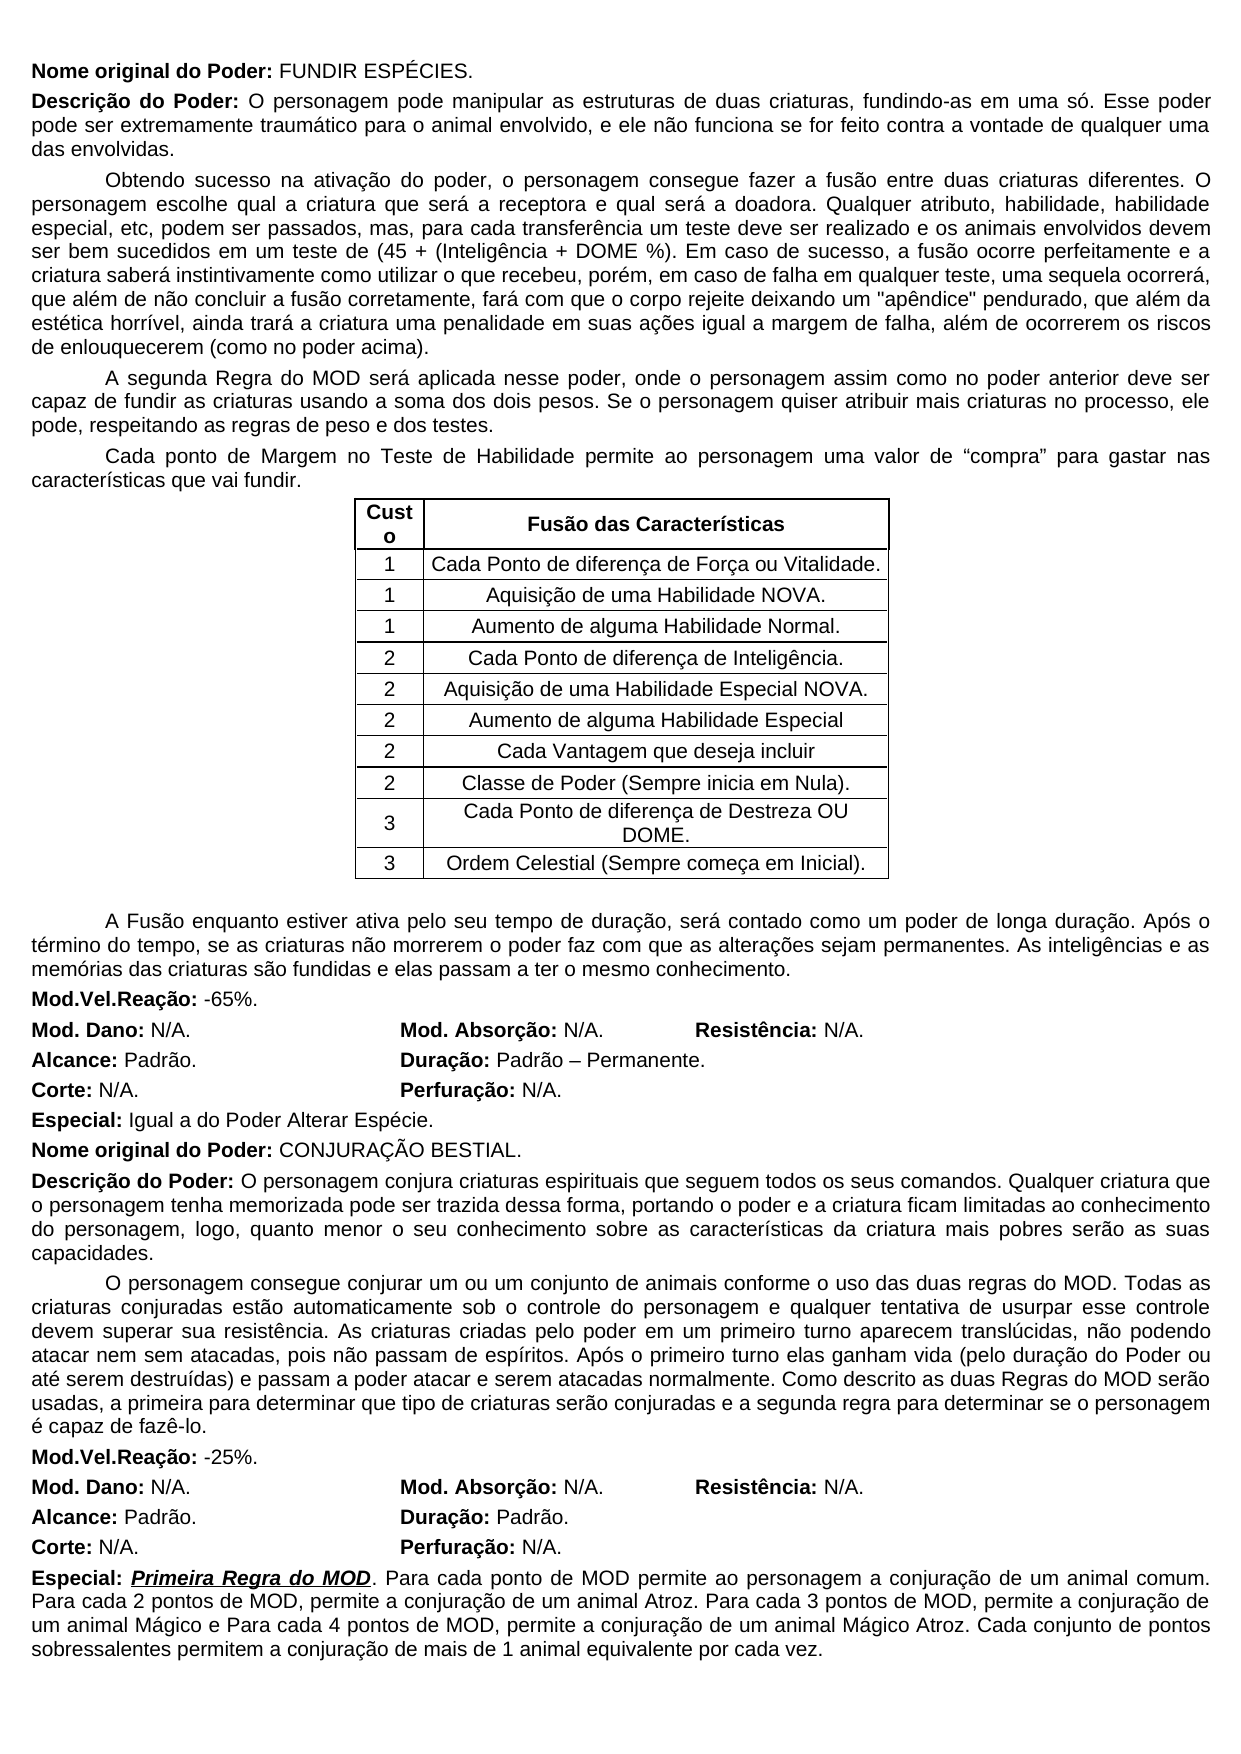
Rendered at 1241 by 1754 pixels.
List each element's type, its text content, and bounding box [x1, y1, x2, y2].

table_cell Cada Ponto de diferença de Inteligência. [424, 641, 888, 673]
table_header Custo [356, 500, 423, 548]
table_cell 1 [356, 549, 423, 579]
table_cell Aumento de alguma Habilidade Especial [424, 704, 888, 735]
text Mod. Dano: N/A. Mod. Absorção: N/A. Resistência: N/A. [31, 1475, 1212, 1499]
table_cell 2 [356, 767, 423, 798]
text Alcance: Padrão. Duração: Padrão – Permanente. [31, 1048, 1212, 1072]
text Especial: Primeira Regra do MOD. Para cada ponto de MOD permite ao personagem a conjuração de um animal comum. Para cada 2 pontos de MOD, permite a conjuração de um animal Atroz. Para cada 3 pontos de MOD, permite a conjuração de um animal Mágico e Para cada 4 pontos de MOD, permite a conjuração de um animal Mágico Atroz. Cada conjunto de pontos sobressalentes permitem a conjuração de mais de 1 animal equivalente por cada vez. [31, 1565, 1212, 1661]
text Especial: Igual a do Poder Alterar Espécie. [31, 1108, 1212, 1132]
text Obtendo sucesso na ativação do poder, o personagem consegue fazer a fusão entre duas criaturas diferentes. O personagem escolhe qual a criatura que será a receptora e qual será a doadora. Qualquer atributo, habilidade, habilidade especial, etc, podem ser passados, mas, para cada transferência um teste deve ser realizado e os animais envolvidos devem ser bem sucedidos em um teste de (45 + (Inteligência + DOME %). Em caso de sucesso, a fusão ocorre perfeitamente e a criatura saberá instintivamente como utilizar o que recebeu, porém, em caso de falha em qualquer teste, uma sequela ocorrerá, que além de não concluir a fusão corretamente, fará com que o corpo rejeite deixando um "apêndice" pendurado, que além da estética horrível, ainda trará a criatura uma penalidade em suas ações igual a margem de falha, além de ocorrerem os riscos de enlouquecerem (como no poder acima). [31, 167, 1212, 359]
text A segunda Regra do MOD será aplicada nesse poder, onde o personagem assim como no poder anterior deve ser capaz de fundir as criaturas usando a soma dos dois pesos. Se o personagem quiser atribuir mais criaturas no processo, ele pode, respeitando as regras de peso e dos testes. [31, 365, 1212, 437]
text Nome original do Poder: CONJURAÇÃO BESTIAL. [31, 1138, 1212, 1162]
text Mod.Vel.Reação: -25%. [31, 1444, 1212, 1468]
text Nome original do Poder: FUNDIR ESPÉCIES. [31, 59, 1212, 83]
text O personagem consegue conjurar um ou um conjunto de animais conforme o uso das duas regras do MOD. Todas as criaturas conjuradas estão automaticamente sob o controle do personagem e qualquer tentativa de usurpar esse controle devem superar sua resistência. As criaturas criadas pelo poder em um primeiro turno aparecem translúcidas, não podendo atacar nem sem atacadas, pois não passam de espíritos. Após o primeiro turno elas ganham vida (pelo duração do Poder ou até serem destruídas) e passam a poder atacar e serem atacadas normalmente. Como descrito as duas Regras do MOD serão usadas, a primeira para determinar que tipo de criaturas serão conjuradas e a segunda regra para determinar se o personagem é capaz de fazê-lo. [31, 1271, 1212, 1438]
text Descrição do Poder: O personagem conjura criaturas espirituais que seguem todos os seus comandos. Qualquer criatura que o personagem tenha memorizada pode ser trazida dessa forma, portando o poder e a criatura ficam limitadas ao conhecimento do personagem, logo, quanto menor o seu conhecimento sobre as características da criatura mais pobres serão as suas capacidades. [31, 1168, 1212, 1264]
text Cada ponto de Margem no Teste de Habilidade permite ao personagem uma valor de “compra” para gastar nas características que vai fundir. [31, 443, 1212, 491]
table_cell Cada Vantagem que deseja incluir [424, 735, 888, 766]
table_cell Ordem Celestial (Sempre começa em Inicial). [424, 847, 888, 878]
table_cell 2 [356, 705, 423, 735]
table_cell Cada Ponto de diferença de Destreza OU DOME. [424, 798, 888, 847]
table_cell 2 [356, 736, 423, 766]
table_cell 1 [356, 580, 423, 610]
text Corte: N/A. Perfuração: N/A. [31, 1535, 1212, 1559]
table_cell Aquisição de uma Habilidade NOVA. [424, 579, 888, 610]
table_cell 1 [356, 611, 423, 641]
table_cell Aumento de alguma Habilidade Normal. [424, 610, 888, 641]
text Mod.Vel.Reação: -65%. [31, 987, 1212, 1011]
text Alcance: Padrão. Duração: Padrão. [31, 1505, 1212, 1529]
table_cell 3 [356, 848, 423, 878]
table_cell Classe de Poder (Sempre inicia em Nula). [424, 766, 888, 798]
text Descrição do Poder: O personagem pode manipular as estruturas de duas criaturas, fundindo-as em uma só. Esse poder pode ser extremamente traumático para o animal envolvido, e ele não funciona se for feito contra a vontade de qualquer uma das envolvidas. [31, 89, 1212, 161]
table_cell 2 [356, 642, 423, 673]
text A Fusão enquanto estiver ativa pelo seu tempo de duração, será contado como um poder de longa duração. Após o término do tempo, se as criaturas não morrerem o poder faz com que as alterações sejam permanentes. As inteligências e as memórias das criaturas são fundidas e elas passam a ter o mesmo conhecimento. [31, 909, 1212, 981]
table_header Fusão das Características [425, 500, 888, 548]
table_cell Cada Ponto de diferença de Força ou Vitalidade. [424, 548, 888, 579]
text Corte: N/A. Perfuração: N/A. [31, 1078, 1212, 1102]
table_cell 2 [356, 674, 423, 704]
table_cell Aquisição de uma Habilidade Especial NOVA. [424, 673, 888, 704]
text Mod. Dano: N/A. Mod. Absorção: N/A. Resistência: N/A. [31, 1017, 1212, 1041]
table_cell 3 [356, 799, 423, 847]
